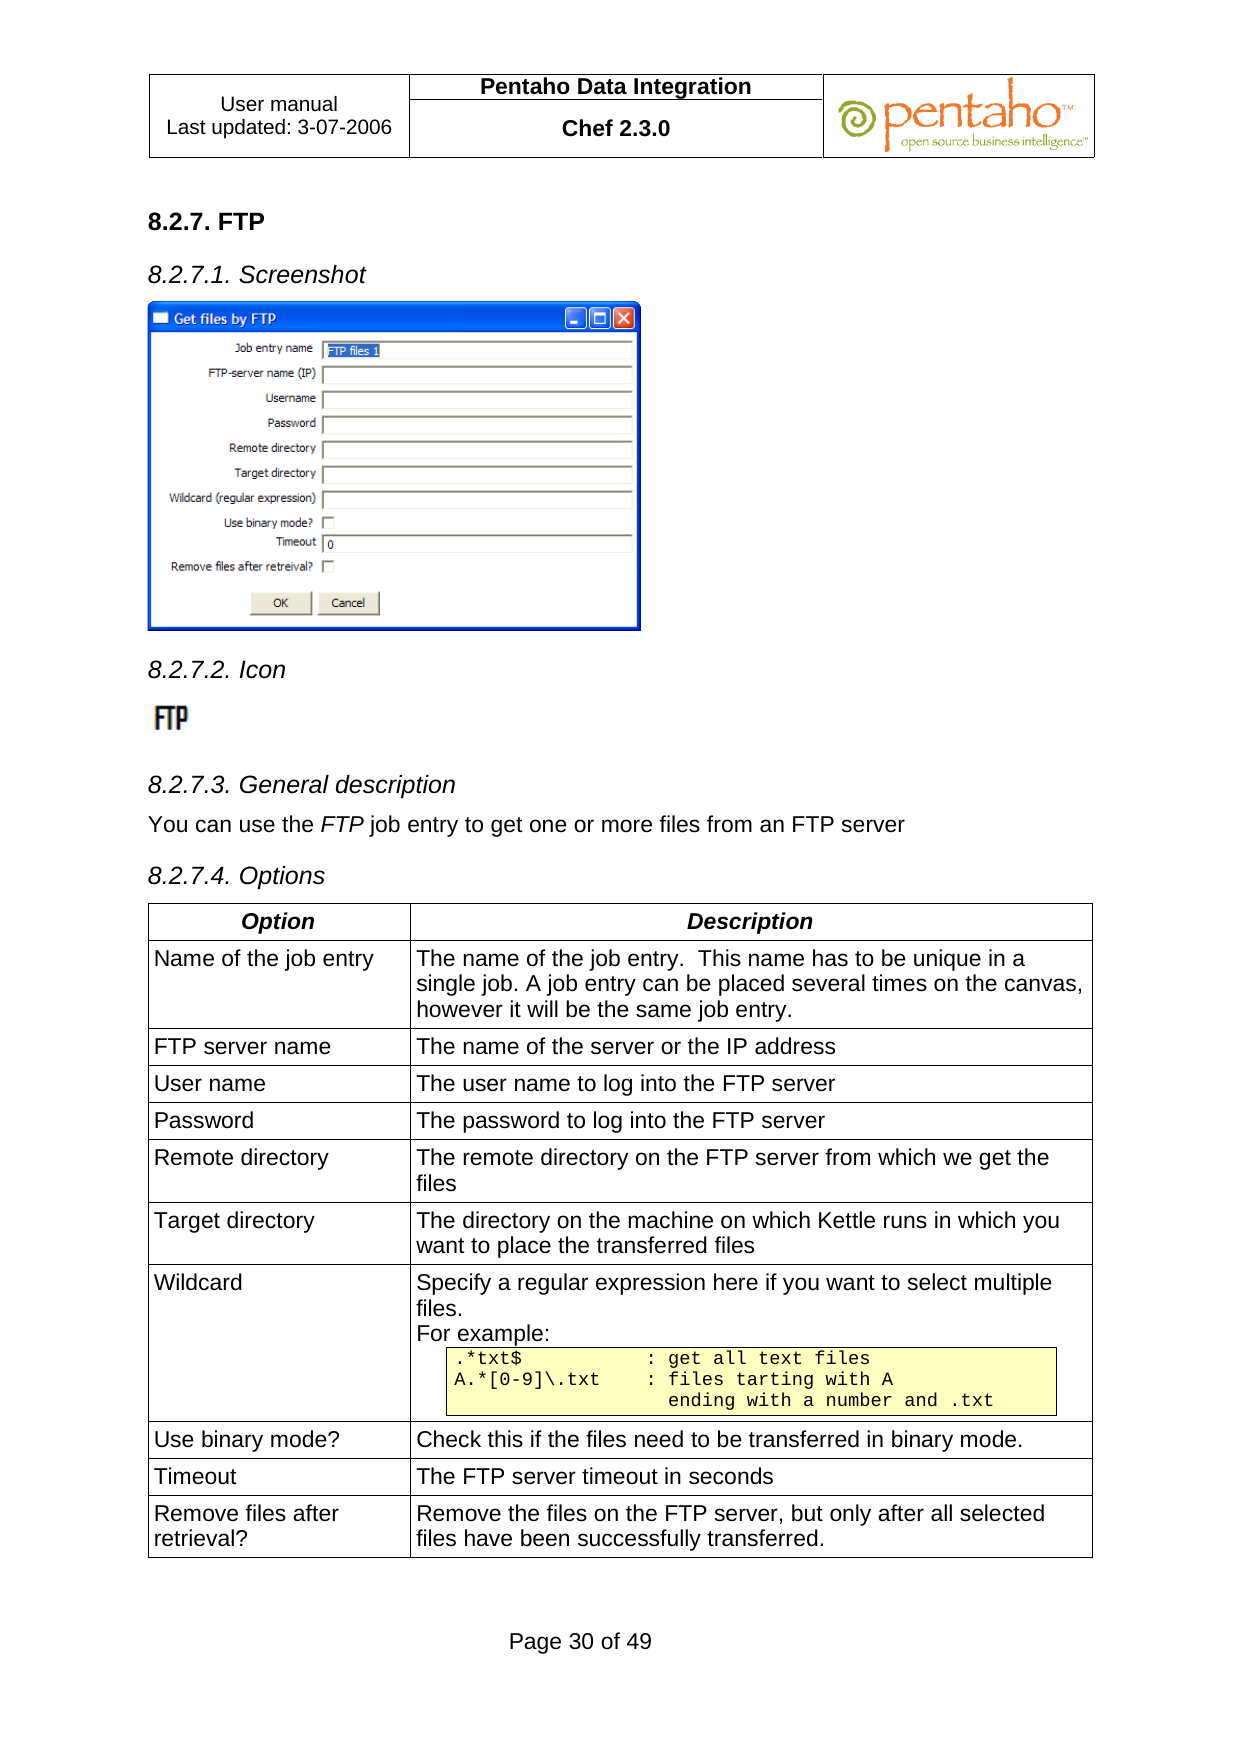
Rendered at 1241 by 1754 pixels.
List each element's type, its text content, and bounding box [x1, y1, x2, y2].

text You can use the FTP job entry to get one or more files from an FTP server [148, 812, 1092, 837]
table_cell The password to log into the FTP server [411, 1103, 1092, 1139]
table_cell Timeout [149, 1459, 410, 1495]
table_cell The name of the job entry. This name has to be unique in a single job. A job entry can be placed several times on the canvas, however it will be the same job entry. [411, 941, 1092, 1028]
table_cell User name [149, 1066, 410, 1102]
subtitle Options [148, 862, 1092, 890]
table_cell Remote directory [149, 1140, 410, 1202]
table_cell Name of the job entry [149, 941, 410, 1028]
table_header Description [411, 904, 1092, 940]
table_cell Specify a regular expression here if you want to select multiple files. For example: .*txt$ : get all text files A.*[0-9]\.txt : files tarting with A ending with a number and .txt [411, 1265, 1092, 1421]
table_cell The name of the server or the IP address [411, 1029, 1092, 1065]
table_cell FTP server name [149, 1029, 410, 1065]
subtitle General description [148, 771, 1092, 799]
picture [147, 696, 198, 746]
table_cell Check this if the files need to be transferred in binary mode. [411, 1422, 1092, 1458]
table_cell Wildcard [149, 1265, 410, 1421]
table_header Option [149, 904, 410, 940]
subtitle Icon [148, 656, 1092, 683]
table_cell The FTP server timeout in seconds [411, 1459, 1092, 1495]
subtitle Screenshot [148, 261, 1092, 289]
subtitle FTP [148, 208, 1092, 236]
table_cell The user name to log into the FTP server [411, 1066, 1092, 1102]
picture [147, 301, 641, 631]
table_cell Target directory [149, 1203, 410, 1264]
table_cell Remove the files on the FTP server, but only after all selected files have been successfully transferred. [411, 1496, 1092, 1557]
table_cell Remove files after retrieval? [149, 1496, 410, 1557]
table_cell Password [149, 1103, 410, 1139]
table_cell Use binary mode? [149, 1422, 410, 1458]
table_cell The directory on the machine on which Kettle runs in which you want to place the transferred files [411, 1203, 1092, 1264]
table_cell The remote directory on the FTP server from which we get the files [411, 1140, 1092, 1202]
